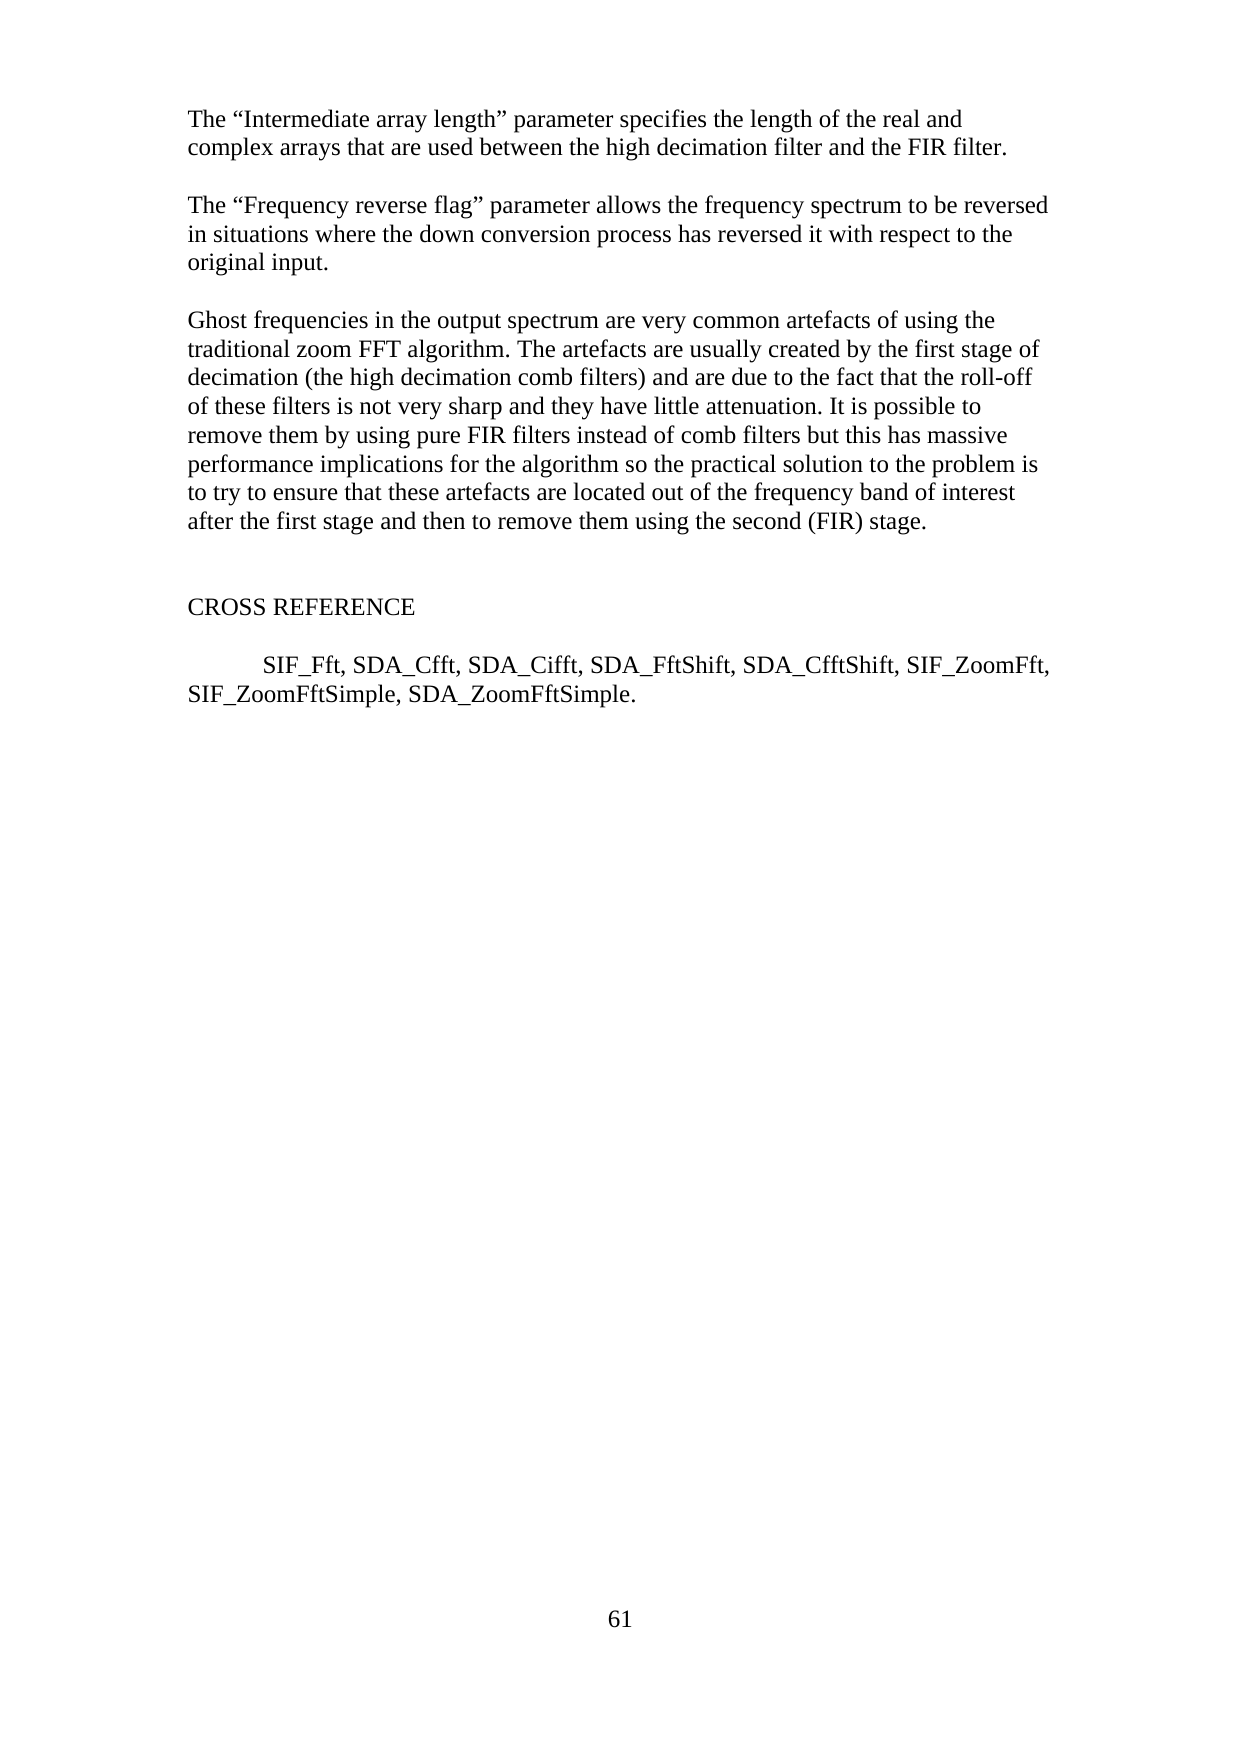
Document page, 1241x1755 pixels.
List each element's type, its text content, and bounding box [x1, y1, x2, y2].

text The “Frequency reverse flag” parameter allows the frequency spectrum to be reversed in situations where the down conversion process has reversed it with respect to the original input. [187, 190, 1053, 276]
text CROSS REFERENCE [187, 592, 1053, 621]
text The “Intermediate array length” parameter specifies the length of the real and complex arrays that are used between the high decimation filter and the FIR filter. [187, 104, 1053, 161]
text SIF_Fft, SDA_Cfft, SDA_Cifft, SDA_FftShift, SDA_CfftShift, SIF_ZoomFft, SIF_ZoomFftSimple, SDA_ZoomFftSimple. [187, 650, 1053, 707]
text Ghost frequencies in the output spectrum are very common artefacts of using the traditional zoom FFT algorithm. The artefacts are usually created by the first stage of decimation (the high decimation comb filters) and are due to the fact that the roll-off of these filters is not very sharp and they have little attenuation. It is possible to remove them by using pure FIR filters instead of comb filters but this has massive performance implications for the algorithm so the practical solution to the problem is to try to ensure that these artefacts are located out of the frequency band of interest after the first stage and then to remove them using the second (FIR) stage. [187, 305, 1053, 535]
